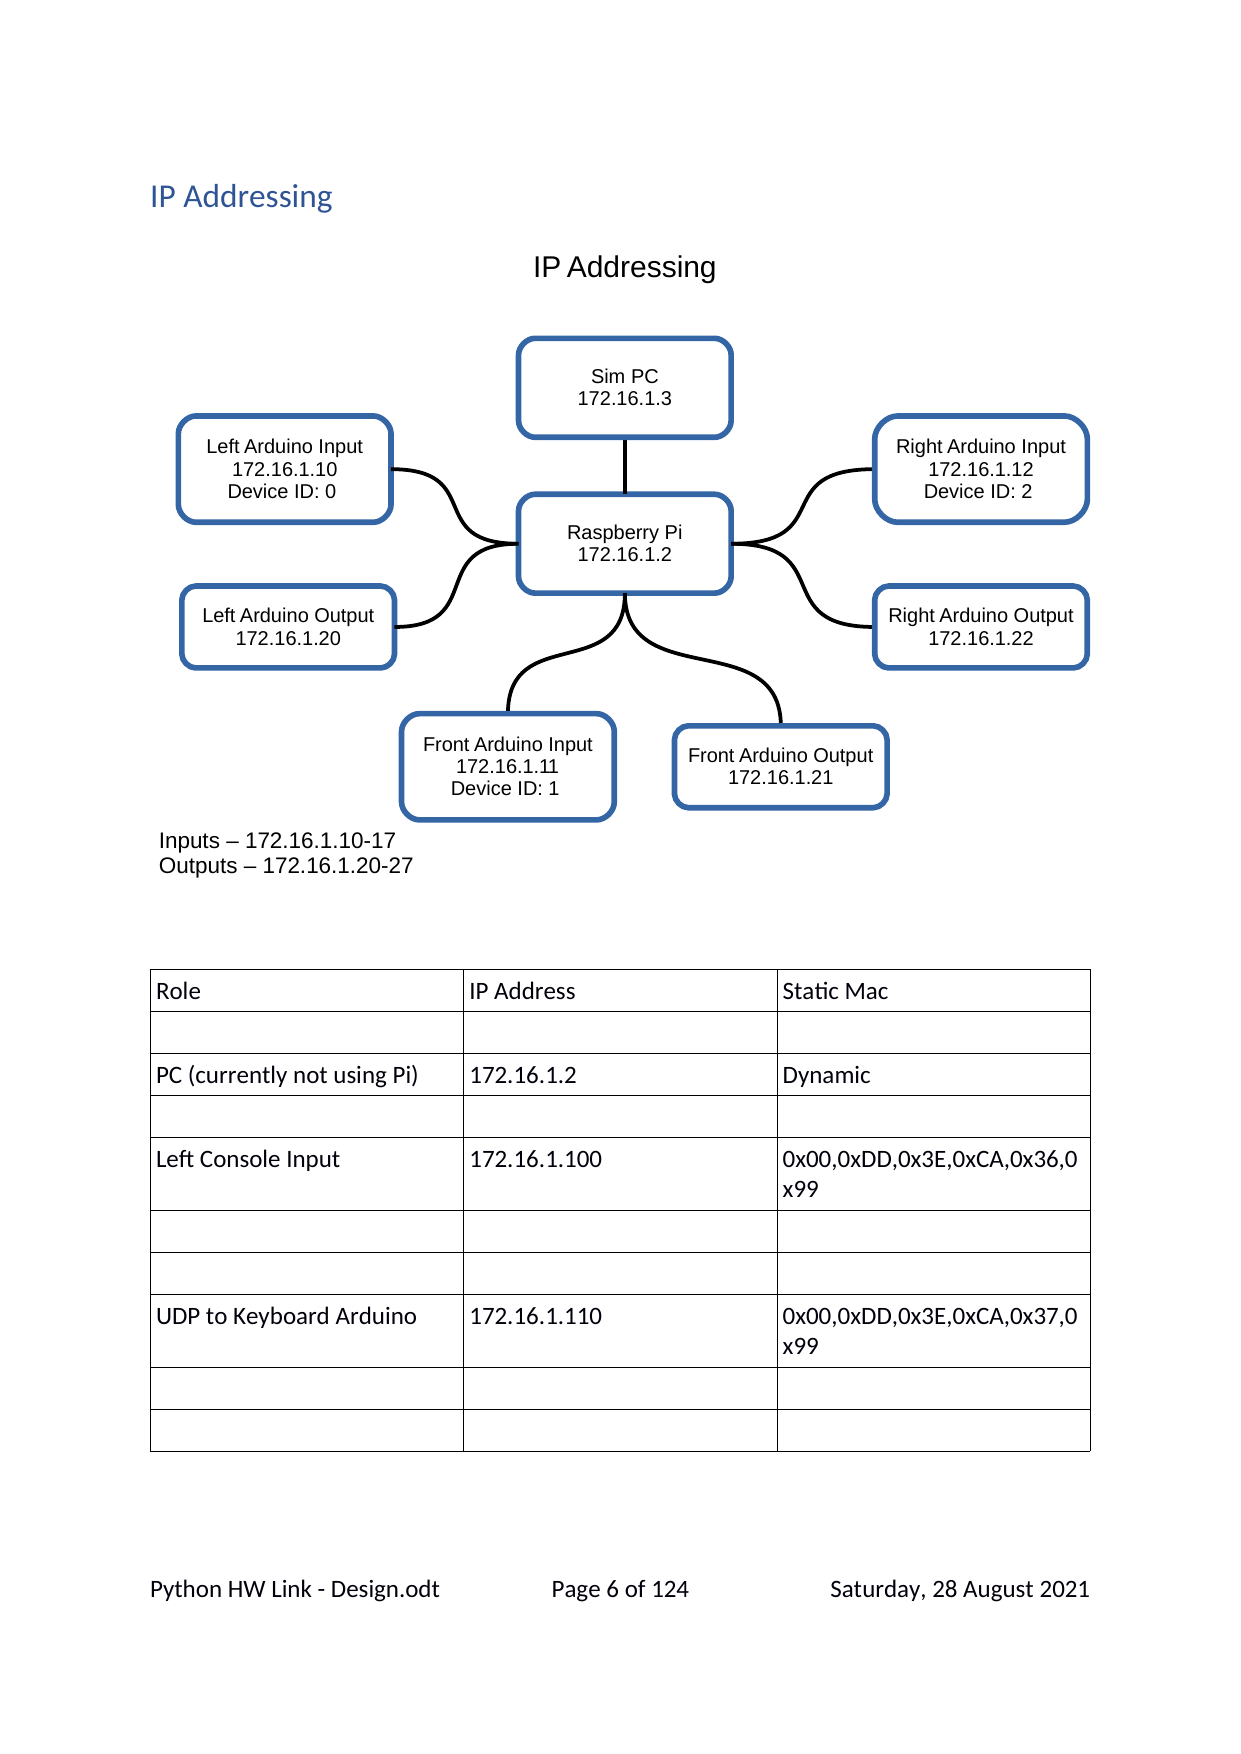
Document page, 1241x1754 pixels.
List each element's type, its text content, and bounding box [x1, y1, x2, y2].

table_cell [151, 1368, 463, 1409]
table_cell [464, 1410, 777, 1451]
table_cell [778, 1096, 1090, 1137]
table_cell [151, 1096, 463, 1137]
table_cell [151, 1410, 463, 1451]
table_cell Left Console Input [151, 1138, 463, 1210]
table_header Role [151, 970, 463, 1011]
table_cell 172.16.1.110 [464, 1295, 777, 1367]
table_cell 172.16.1.100 [464, 1138, 777, 1210]
table_header Static Mac [778, 970, 1090, 1011]
table_cell UDP to Keyboard Arduino [151, 1295, 463, 1367]
table_cell [778, 1368, 1090, 1409]
table_cell [778, 1410, 1090, 1451]
table_cell [778, 1012, 1090, 1053]
table_cell 0x00,0xDD,0x3E,0xCA,0x36,0x99 [778, 1138, 1090, 1210]
table_cell 172.16.1.2 [464, 1054, 777, 1095]
table_cell 0x00,0xDD,0x3E,0xCA,0x37,0x99 [778, 1295, 1090, 1367]
table_cell [464, 1211, 777, 1252]
table_cell [464, 1368, 777, 1409]
subtitle IP Addressing [150, 175, 1090, 216]
table_cell [151, 1211, 463, 1252]
table_cell PC (currently not using Pi) [151, 1054, 463, 1095]
table_cell [151, 1253, 463, 1294]
table_header IP Address [464, 970, 777, 1011]
table_cell [464, 1253, 777, 1294]
table_cell [464, 1096, 777, 1137]
table_cell [464, 1012, 777, 1053]
table_cell [778, 1211, 1090, 1252]
table_cell Dynamic [778, 1054, 1090, 1095]
table_cell [778, 1253, 1090, 1294]
table_cell [151, 1012, 463, 1053]
